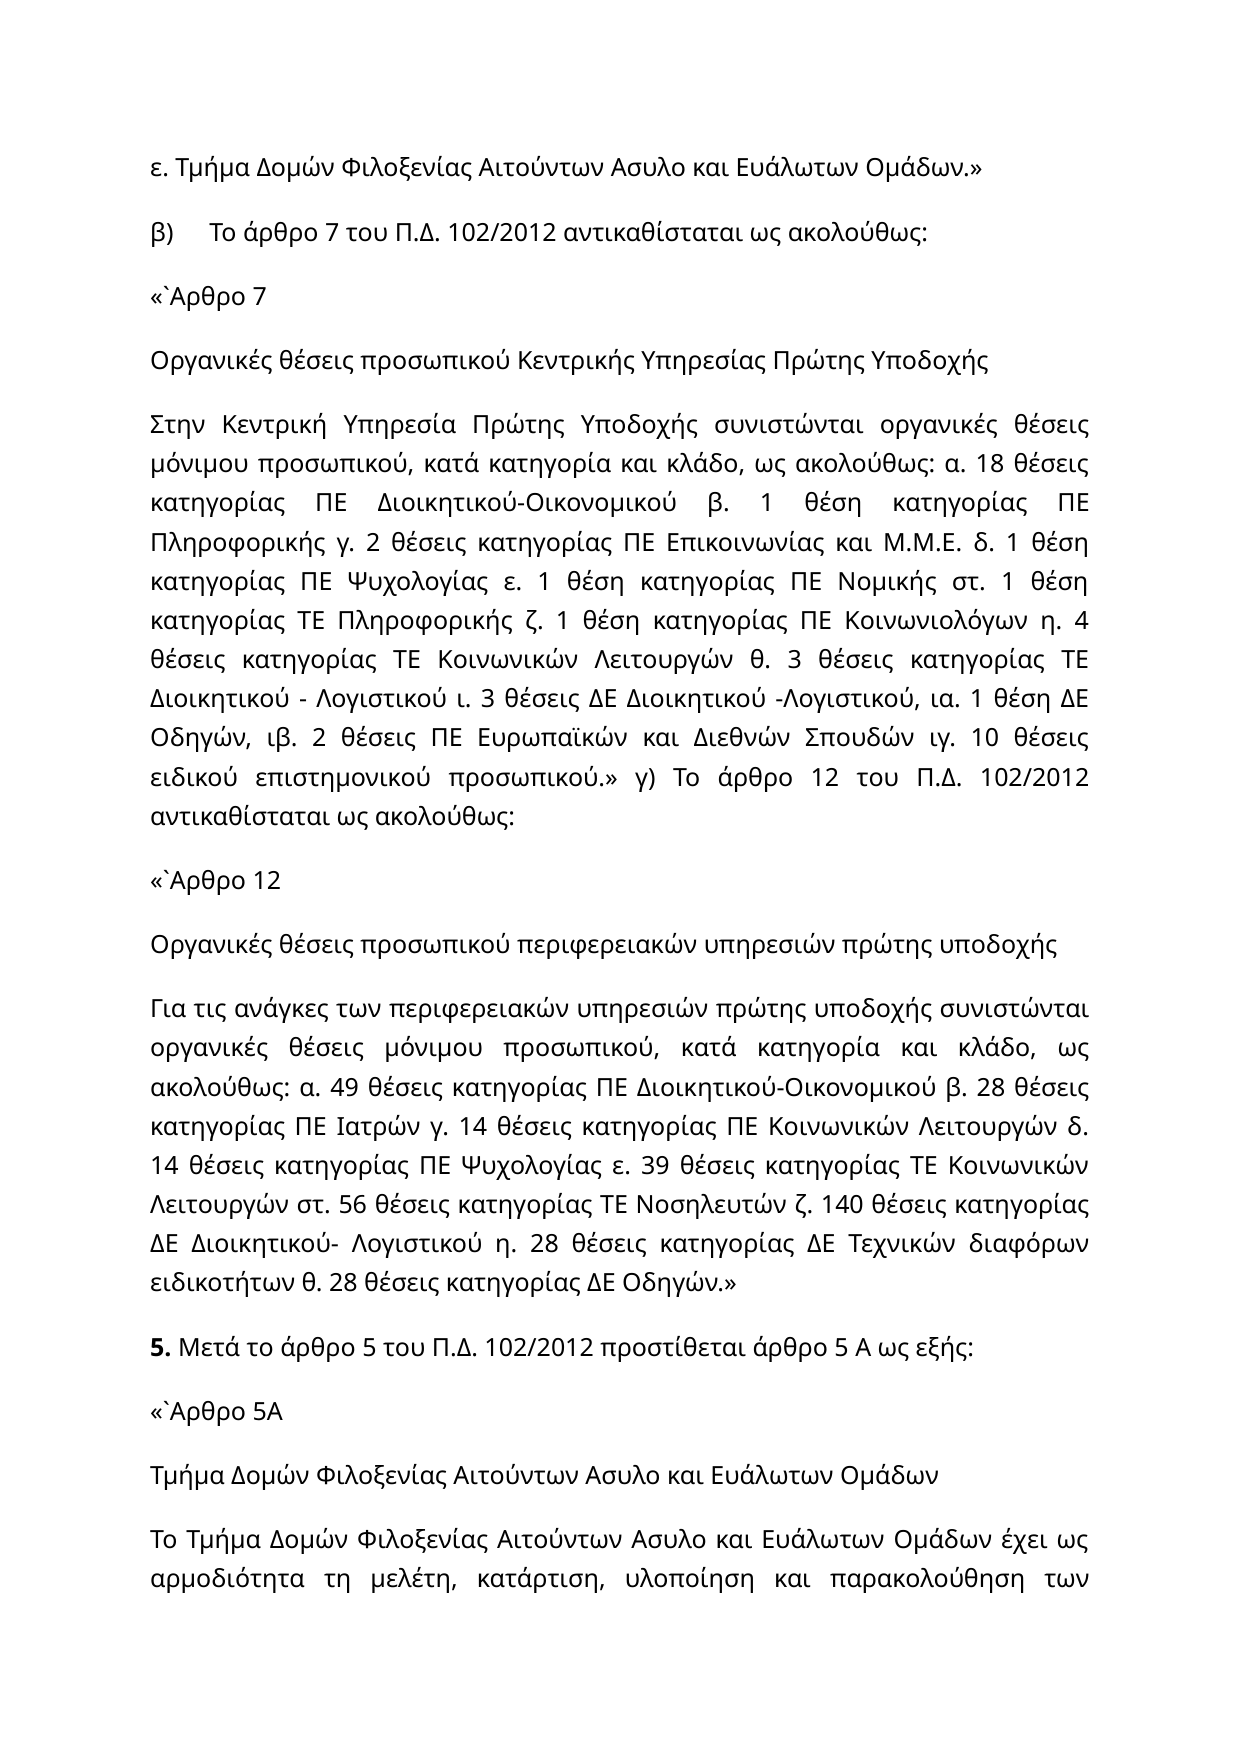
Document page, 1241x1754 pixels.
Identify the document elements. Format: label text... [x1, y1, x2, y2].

text Στην Κεντρική Υπηρεσία Πρώτης Υποδοχής συνιστώνται οργανικές θέσεις μόνιμου προσωπικού, κατά κατηγορία και κλάδο, ως ακολούθως: α. 18 θέσεις κατηγορίας ΠΕ Διοικητικού-Οικονομικού β. 1 θέση κατηγορίας ΠΕ Πληροφορικής γ. 2 θέσεις κατηγορίας ΠΕ Επικοινωνίας και Μ.Μ.Ε. δ. 1 θέση κατηγορίας ΠΕ Ψυχολογίας ε. 1 θέση κατηγορίας ΠΕ Νομικής στ. 1 θέση κατηγορίας ΤΕ Πληροφορικής ζ. 1 θέση κατηγορίας ΠΕ Κοινωνιολόγων η. 4 θέσεις κατηγορίας ΤΕ Κοινωνικών Λειτουργών θ. 3 θέσεις κατηγορίας ΤΕ Διοικητικού - Λογιστικού ι. 3 θέσεις ΔΕ Διοικητικού -Λογιστικού, ια. 1 θέση ΔΕ Οδηγών, ιβ. 2 θέσεις ΠΕ Ευρωπαϊκών και Διεθνών Σπουδών ιγ. 10 θέσεις ειδικού επιστημονικού προσωπικού.» γ) Το άρθρο 12 του Π.Δ. 102/2012 αντικαθίσταται ως ακολούθως: [150, 407, 1090, 832]
text «`Αρθρο 5Α [150, 1393, 1090, 1427]
text Το Τμήμα Δομών Φιλοξενίας Αιτούντων Ασυλο και Ευάλωτων Ομάδων έχει ως αρμοδιότητα τη μελέτη, κατάρτιση, υλοποίηση και παρακολούθηση των [150, 1522, 1090, 1595]
text «`Αρθρο 7 [150, 278, 1090, 312]
text «`Αρθρο 12 [150, 862, 1090, 897]
text Οργανικές θέσεις προσωπικού περιφερειακών υπηρεσιών πρώτης υποδοχής [150, 927, 1090, 961]
text ε. Τμήμα Δομών Φιλοξενίας Αιτούντων Ασυλο και Ευάλωτων Ομάδων.» [150, 150, 1090, 184]
text Οργανικές θέσεις προσωπικού Κεντρικής Υπηρεσίας Πρώτης Υποδοχής [150, 342, 1090, 377]
text Τμήμα Δομών Φιλοξενίας Αιτούντων Ασυλο και Ευάλωτων Ομάδων [150, 1457, 1090, 1492]
list β) Το άρθρο 7 του Π.Δ. 102/2012 αντικαθίσταται ως ακολούθως: [150, 214, 1090, 248]
text 5. Μετά το άρθρο 5 του Π.Δ. 102/2012 προστίθεται άρθρο 5 Α ως εξής: [150, 1329, 1090, 1363]
text Για τις ανάγκες των περιφερειακών υπηρεσιών πρώτης υποδοχής συνιστώνται οργανικές θέσεις μόνιμου προσωπικού, κατά κατηγορία και κλάδο, ως ακολούθως: α. 49 θέσεις κατηγορίας ΠΕ Διοικητικού-Οικονομικού β. 28 θέσεις κατηγορίας ΠΕ Ιατρών γ. 14 θέσεις κατηγορίας ΠΕ Κοινωνικών Λειτουργών δ. 14 θέσεις κατηγορίας ΠΕ Ψυχολογίας ε. 39 θέσεις κατηγορίας ΤΕ Κοινωνικών Λειτουργών στ. 56 θέσεις κατηγορίας ΤΕ Νοσηλευτών ζ. 140 θέσεις κατηγορίας ΔΕ Διοικητικού- Λογιστικού η. 28 θέσεις κατηγορίας ΔΕ Τεχνικών διαφόρων ειδικοτήτων θ. 28 θέσεις κατηγορίας ΔΕ Οδηγών.» [150, 991, 1090, 1299]
